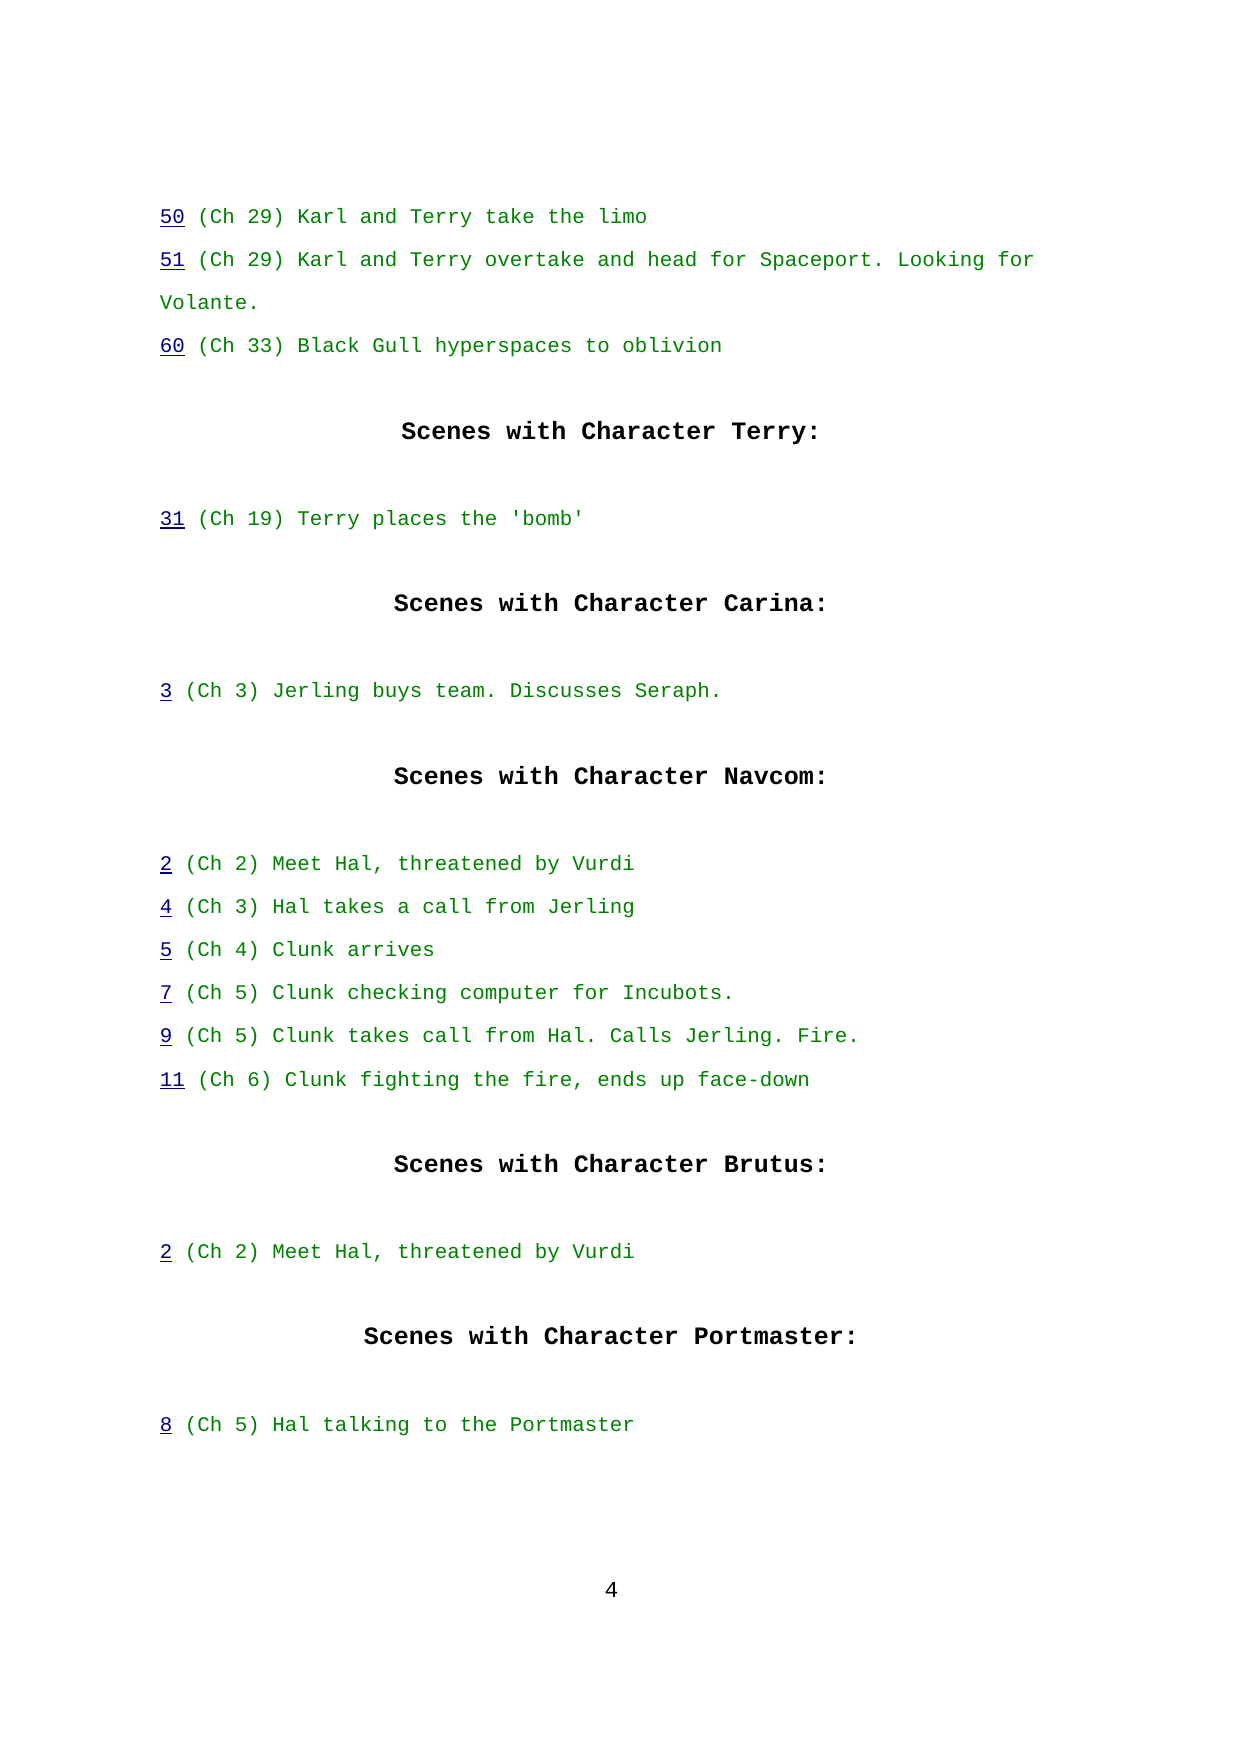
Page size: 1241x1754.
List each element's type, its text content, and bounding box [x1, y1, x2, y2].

text 2 (Ch 2) Meet Hal, threatened by Vurdi [159, 836, 1063, 879]
subtitle Scenes with Character Navcom: [159, 749, 1063, 793]
text 60 (Ch 33) Black Gull hyperspaces to oblivion [159, 318, 1063, 361]
subtitle Scenes with Character Portmaster: [159, 1310, 1063, 1353]
text 31 (Ch 19) Terry places the 'bomb' [159, 491, 1063, 534]
text 11 (Ch 6) Clunk fighting the fire, ends up face-down [159, 1051, 1063, 1094]
subtitle Scenes with Character Terry: [159, 404, 1063, 448]
text 2 (Ch 2) Meet Hal, threatened by Vurdi [159, 1224, 1063, 1267]
subtitle Scenes with Character Carina: [159, 577, 1063, 620]
text 9 (Ch 5) Clunk takes call from Hal. Calls Jerling. Fire. [159, 1008, 1063, 1051]
text 51 (Ch 29) Karl and Terry overtake and head for Spaceport. Looking for Volante. [159, 232, 1063, 318]
subtitle Scenes with Character Brutus: [159, 1138, 1063, 1181]
text 5 (Ch 4) Clunk arrives [159, 922, 1063, 965]
text 7 (Ch 5) Clunk checking computer for Incubots. [159, 965, 1063, 1008]
text 8 (Ch 5) Hal talking to the Portmaster [159, 1396, 1063, 1439]
text 4 (Ch 3) Hal takes a call from Jerling [159, 879, 1063, 922]
text 3 (Ch 3) Jerling buys team. Discusses Seraph. [159, 663, 1063, 706]
text 50 (Ch 29) Karl and Terry take the limo [159, 189, 1063, 232]
